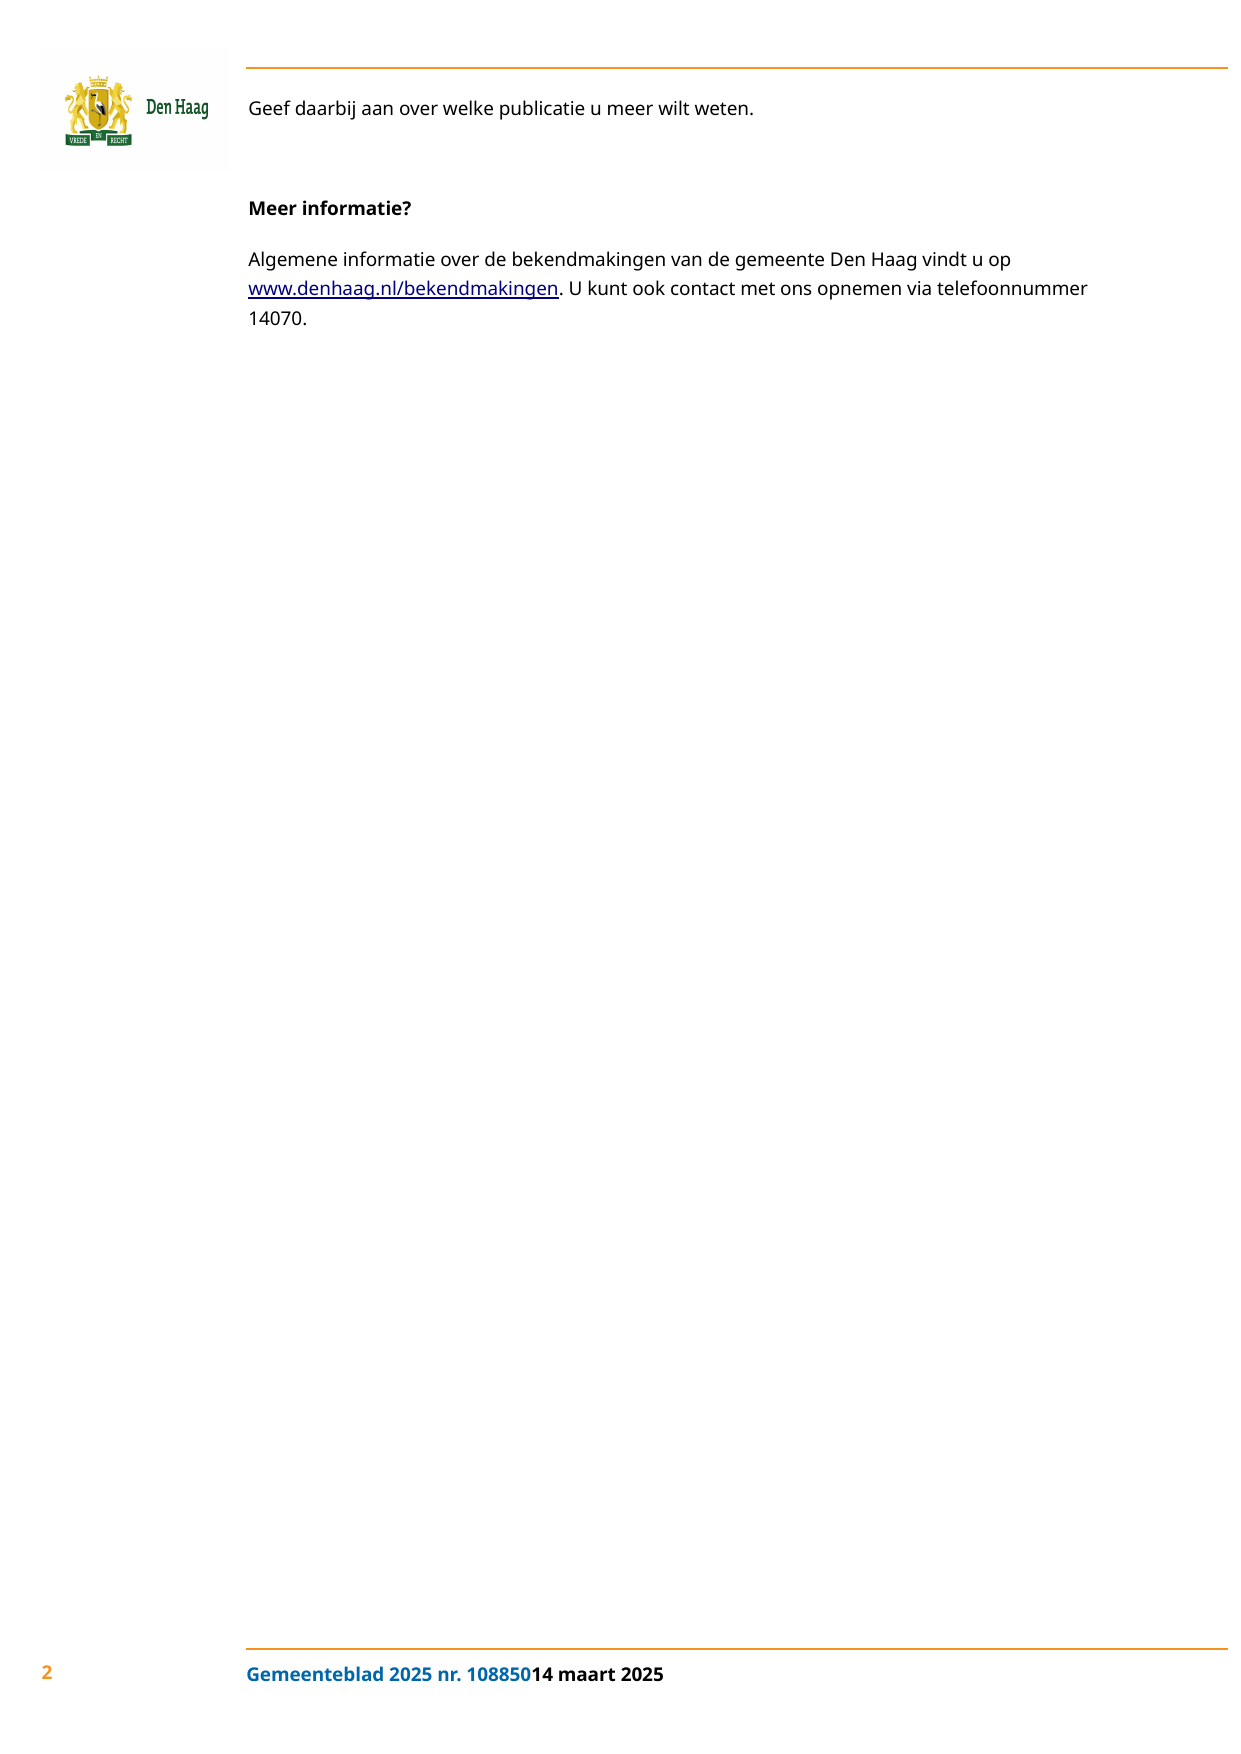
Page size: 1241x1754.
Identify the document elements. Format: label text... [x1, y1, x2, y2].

text Algemene informatie over de bekendmakingen van de gemeente Den Haag vindt u op www.denhaag.nl/bekendmakingen. U kunt ook contact met ons opnemen via telefoonnummer 14070. [248, 246, 1152, 331]
text Meer informatie? [248, 196, 1152, 221]
picture [41, 47, 231, 172]
text Geef daarbij aan over welke publicatie u meer wilt weten. [248, 95, 1152, 121]
